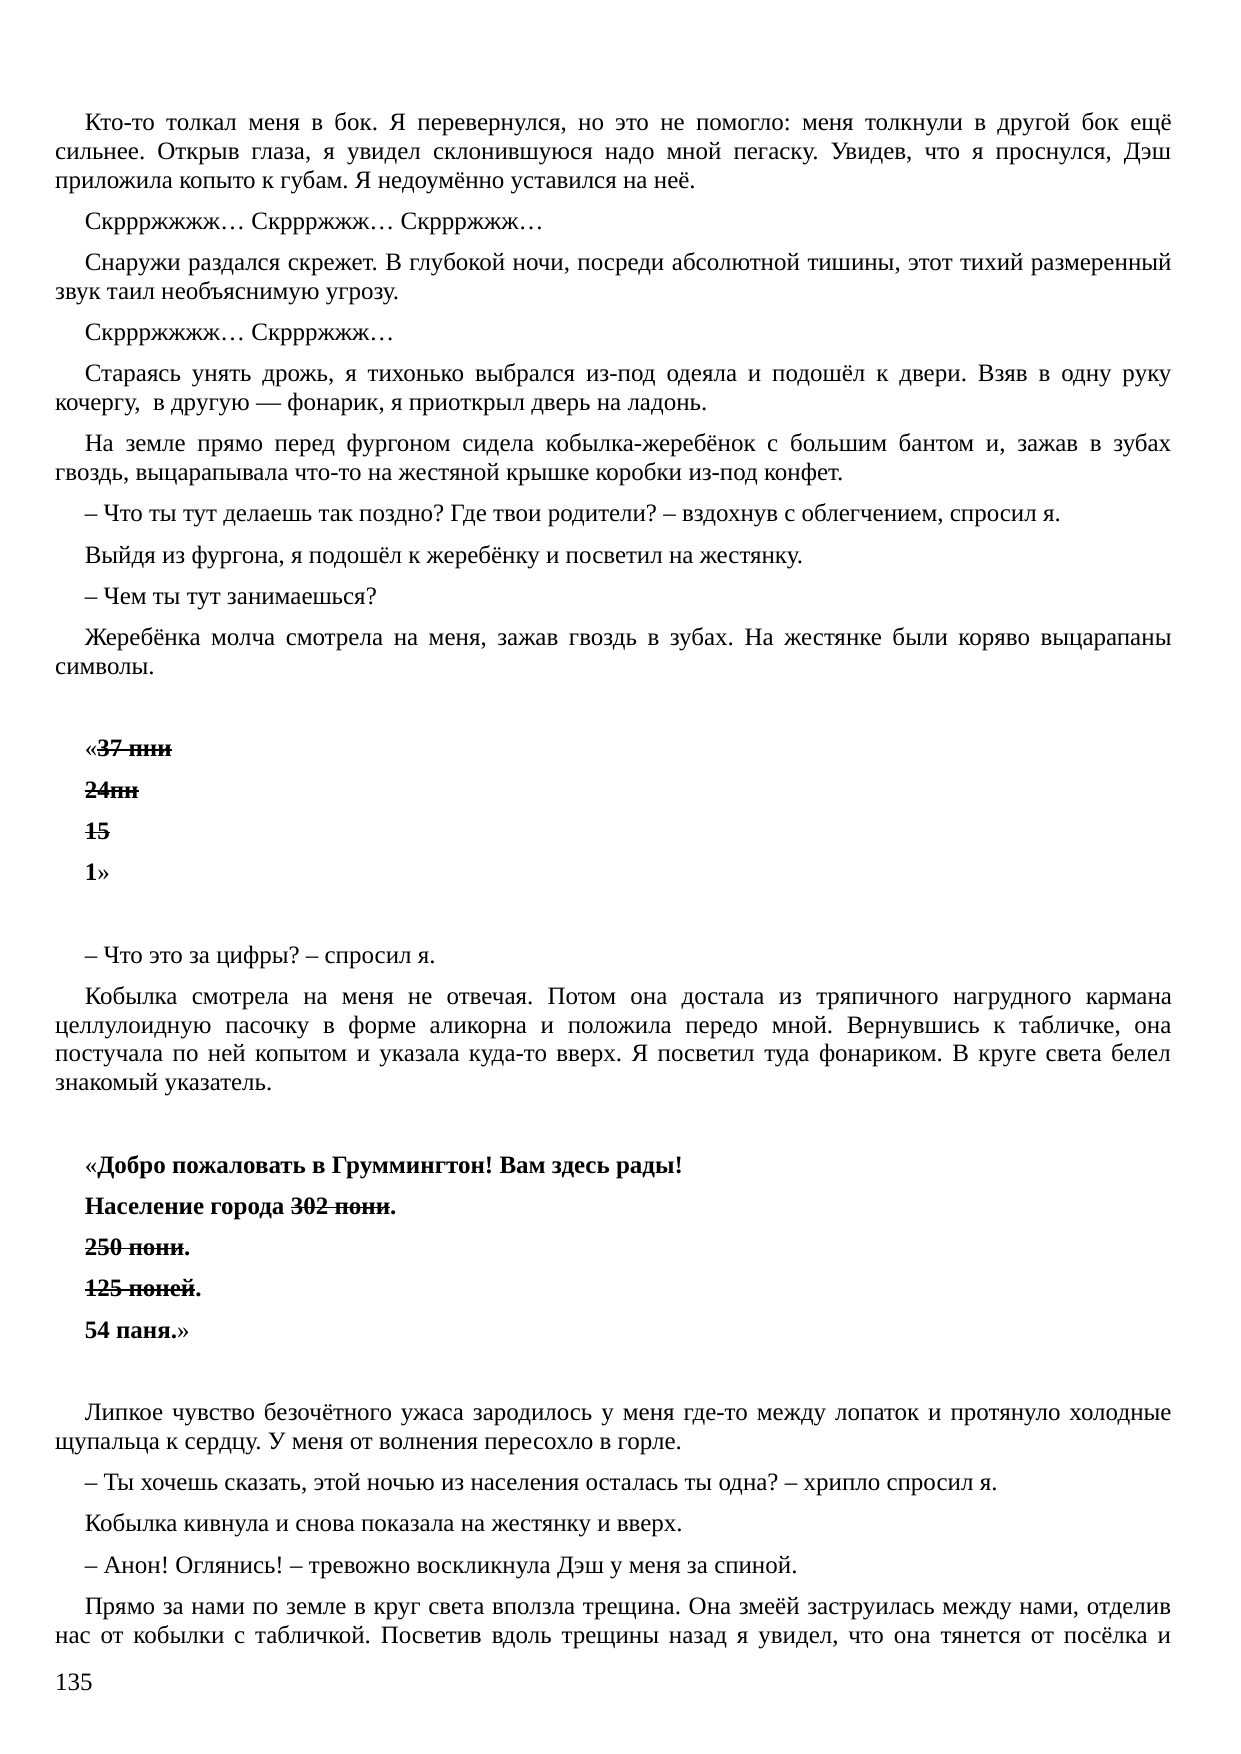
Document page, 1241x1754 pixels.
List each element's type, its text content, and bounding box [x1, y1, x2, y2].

text 1» [55, 857, 1173, 886]
text – Анон! Оглянись! – тревожно воскликнула Дэш у меня за спиной. [55, 1550, 1173, 1578]
text На земле прямо перед фургоном сидела кобылка-жеребёнок с большим бантом и, зажав в зубах гвоздь, выцарапывала что-то на жестяной крышке коробки из-под конфет. [55, 428, 1173, 486]
text Выйдя из фургона, я подошёл к жеребёнку и посветил на жестянку. [55, 540, 1173, 568]
text Липкое чувство безочётного ужаса зародилось у меня где-то между лопаток и протянуло холодные щупальца к сердцу. У меня от волнения пересохло в горле. [55, 1397, 1173, 1455]
text Кобылка кивнула и снова показала на жестянку и вверх. [55, 1508, 1173, 1537]
text Жеребёнка молча смотрела на меня, зажав гвоздь в зубах. На жестянке были коряво выцарапаны символы. [55, 622, 1173, 680]
text Население города 302 пони. [55, 1191, 1173, 1220]
text 24пн [55, 775, 1173, 803]
text Скррржжжж… Скррржжж… Скррржжж… [55, 206, 1173, 235]
text 54 паня.» [55, 1315, 1173, 1343]
text – Что это за цифры? – спросил я. [55, 940, 1173, 968]
text – Что ты тут делаешь так поздно? Где твои родители? – вздохнув с облегчением, спросил я. [55, 498, 1173, 527]
text «Добро пожаловать в Груммингтон! Вам здесь рады! [55, 1150, 1173, 1178]
text Прямо за нами по земле в круг света вползла трещина. Она змеёй заструилась между нами, отделив нас от кобылки с табличкой. Посветив вдоль трещины назад я увидел, что она тянется от посёлка и [55, 1591, 1173, 1648]
text Кобылка смотрела на меня не отвечая. Потом она достала из тряпичного нагрудного кармана целлулоидную пасочку в форме аликорна и положила передо мной. Вернувшись к табличке, она постучала по ней копытом и указала куда-то вверх. Я посветил туда фонариком. В круге света белел знакомый указатель. [55, 981, 1173, 1096]
text – Чем ты тут занимаешься? [55, 581, 1173, 610]
text 125 поней. [55, 1273, 1173, 1302]
text Кто-то толкал меня в бок. Я перевернулся, но это не помогло: меня толкнули в другой бок ещё сильнее. Открыв глаза, я увидел склонившуюся надо мной пегаску. Увидев, что я проснулся, Дэш приложила копыто к губам. Я недоумённо уставился на неё. [55, 107, 1173, 193]
text – Ты хочешь сказать, этой ночью из населения осталась ты одна? – хрипло спросил я. [55, 1467, 1173, 1496]
text 250 пони. [55, 1232, 1173, 1261]
text Скррржжжж… Скррржжж… [55, 317, 1173, 346]
text «37 пни [55, 733, 1173, 762]
text Стараясь унять дрожь, я тихонько выбрался из-под одеяла и подошёл к двери. Взяв в одну руку кочергу, в другую — фонарик, я приоткрыл дверь на ладонь. [55, 358, 1173, 416]
text 15 [55, 816, 1173, 845]
text Снаружи раздался скрежет. В глубокой ночи, посреди абсолютной тишины, этот тихий размеренный звук таил необъяснимую угрозу. [55, 247, 1173, 305]
